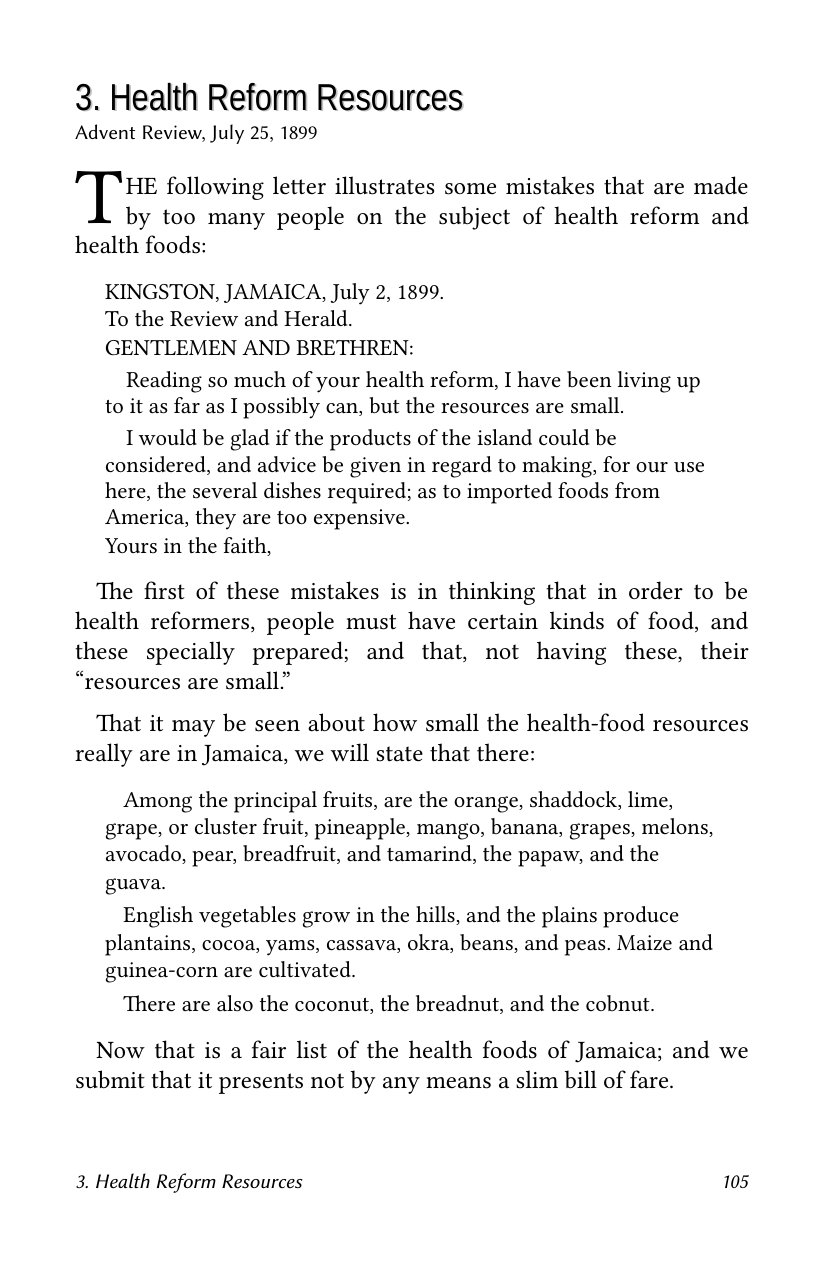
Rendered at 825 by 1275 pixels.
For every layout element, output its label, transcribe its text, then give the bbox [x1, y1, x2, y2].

text Among the principal fruits, are the orange, shaddock, lime, grape, or cluster fruit, pineapple, mango, banana, grapes, melons, avocado, pear, breadfruit, and tamarind, the papaw, and the guava. [105, 787, 720, 895]
text To the Review and Herald. [105, 306, 720, 332]
title Health Reform Resources [75, 75, 750, 118]
text Now that is a fair list of the health foods of Jamaica; and we submit that it presents not by any means a slim bill of fare. [75, 1036, 750, 1094]
text THE following letter illustrates some mistakes that are made by too many people on the subject of health reform and health foods: [75, 172, 750, 260]
text English vegetables grow in the hills, and the plains produce plantains, cocoa, yams, cassava, okra, beans, and peas. Maize and guinea-corn are cultivated. [105, 902, 720, 983]
text I would be glad if the products of the island could be considered, and advice be given in regard to making, for our use here, the several dishes required; as to imported foods from America, they are too expensive. [105, 425, 720, 530]
text Advent Review, July 25, 1899 [75, 121, 750, 145]
text The first of these mistakes is in thinking that in order to be health reformers, people must have certain kinds of food, and these specially prepared; and that, not having these, their “resources are small.” [75, 577, 750, 695]
text KINGSTON, JAMAICA, July 2, 1899. [105, 279, 720, 306]
text That it may be seen about how small the health-food resources really are in Jamaica, we will state that there: [75, 709, 750, 767]
text There are also the coconut, the breadnut, and the cobnut. [105, 990, 720, 1017]
text Reading so much of your health reform, I have been living up to it as far as I possibly can, but the resources are small. [105, 367, 720, 419]
text Yours in the faith, [105, 533, 720, 559]
text GENTLEMEN AND BRETHREN: [105, 335, 720, 361]
